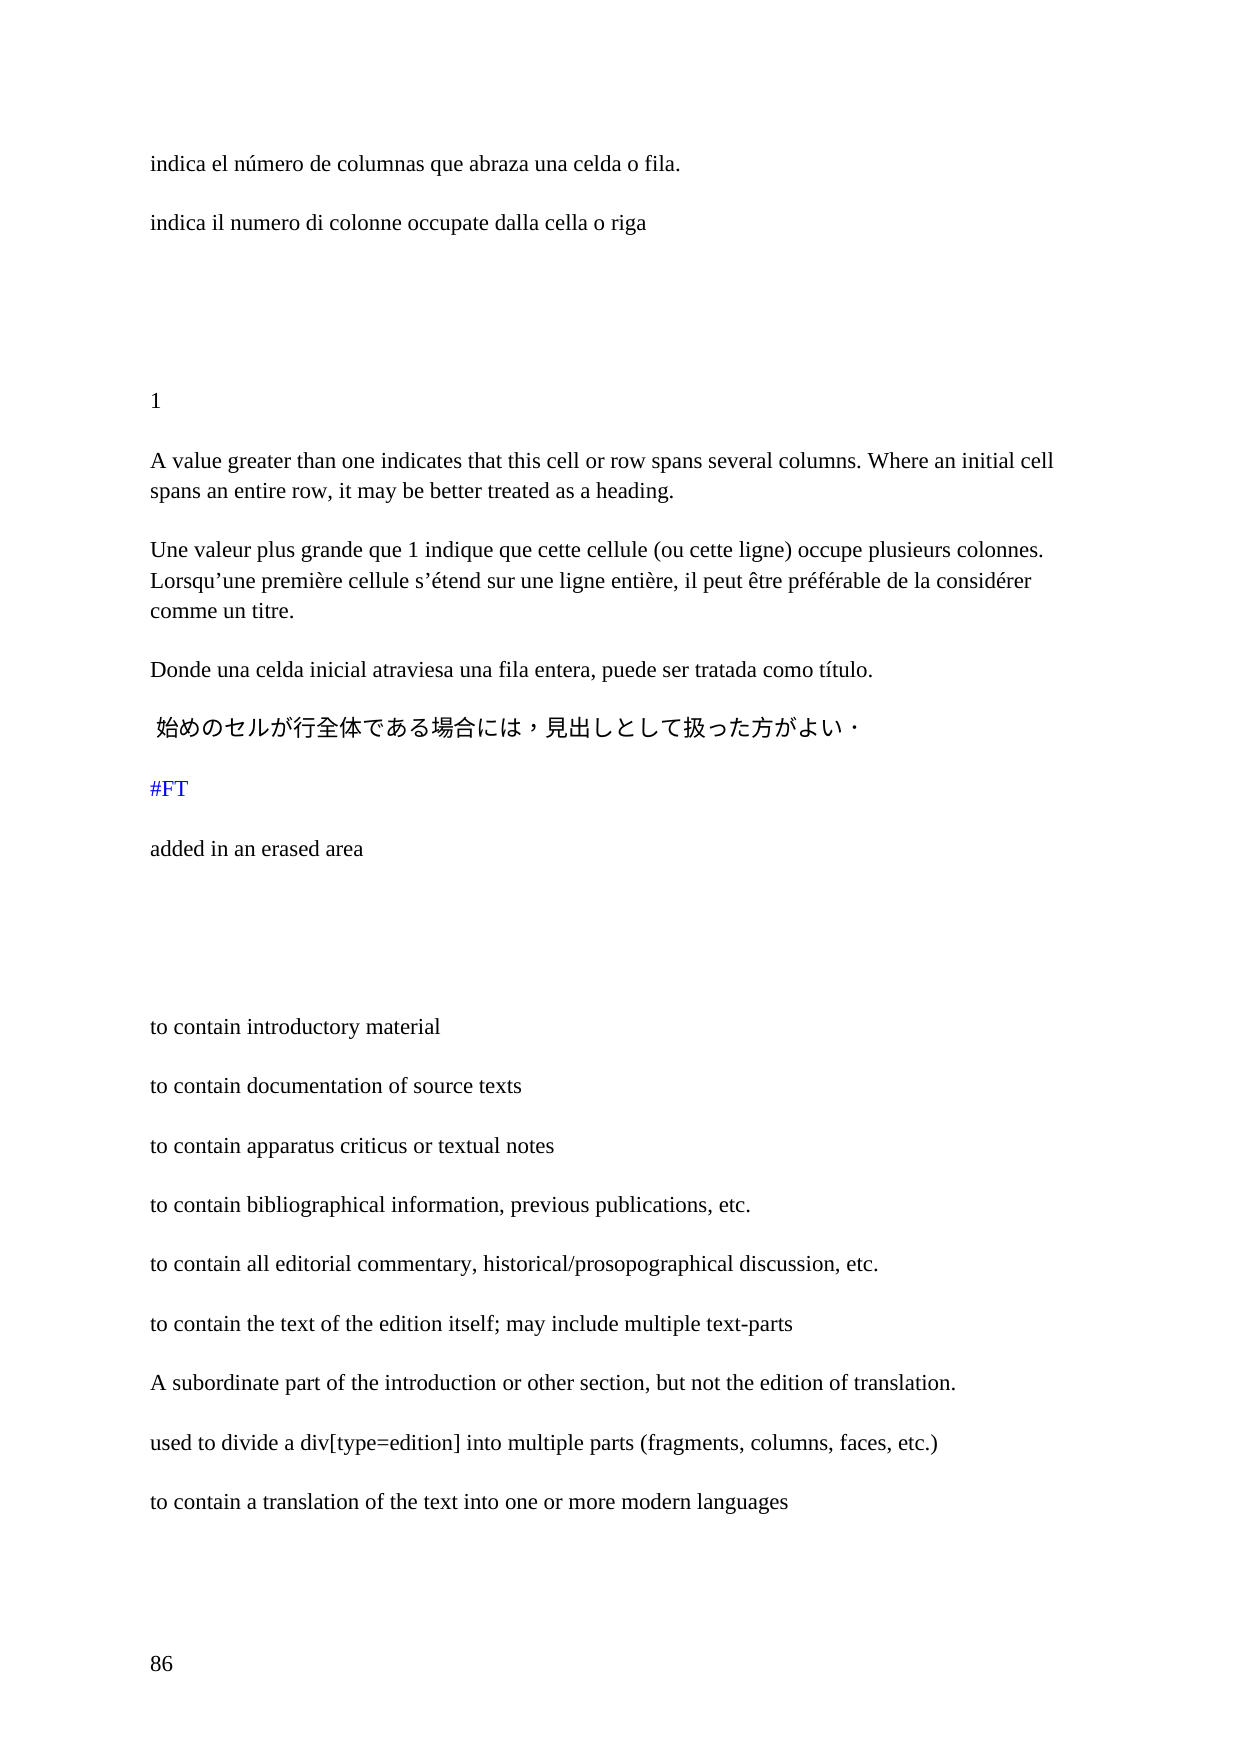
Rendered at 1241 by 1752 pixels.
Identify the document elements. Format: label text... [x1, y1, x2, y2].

text to contain bibliographical information, previous publications, etc. [150, 1191, 1090, 1217]
text A subordinate part of the introduction or other section, but not the edition of translation. [150, 1369, 1090, 1396]
text used to divide a div[type=edition] into multiple parts (fragments, columns, faces, etc.) [150, 1428, 1090, 1455]
text to contain introductory material [150, 1013, 1090, 1039]
text Donde una celda inicial atraviesa una fila entera, puede ser tratada como título. [150, 656, 1090, 683]
text A value greater than one indicates that this cell or row spans several columns. Where an initial cell spans an entire row, it may be better treated as a heading. [150, 447, 1090, 503]
text #FT [150, 775, 1090, 802]
text indica il numero di colonne occupate dalla cella o riga [150, 209, 1090, 236]
text to contain all editorial commentary, historical/prosopographical discussion, etc. [150, 1250, 1090, 1277]
text to contain the text of the edition itself; may include multiple text-parts [150, 1310, 1090, 1336]
text to contain a translation of the text into one or more modern languages [150, 1488, 1090, 1514]
text 始めのセルが行全体である場合には，見出しとして扱った方がよい． [150, 716, 1090, 742]
text indica el número de columnas que abraza una celda o fila. [150, 150, 1090, 176]
text to contain documentation of source texts [150, 1072, 1090, 1099]
text Une valeur plus grande que 1 indique que cette cellule (ou cette ligne) occupe plusieurs colonnes. Lorsqu’une première cellule s’étend sur une ligne entière, il peut être préférable de la considérer comme un titre. [150, 536, 1090, 623]
text added in an erased area [150, 835, 1090, 861]
text to contain apparatus criticus or textual notes [150, 1132, 1090, 1158]
text 1 [150, 387, 1090, 414]
